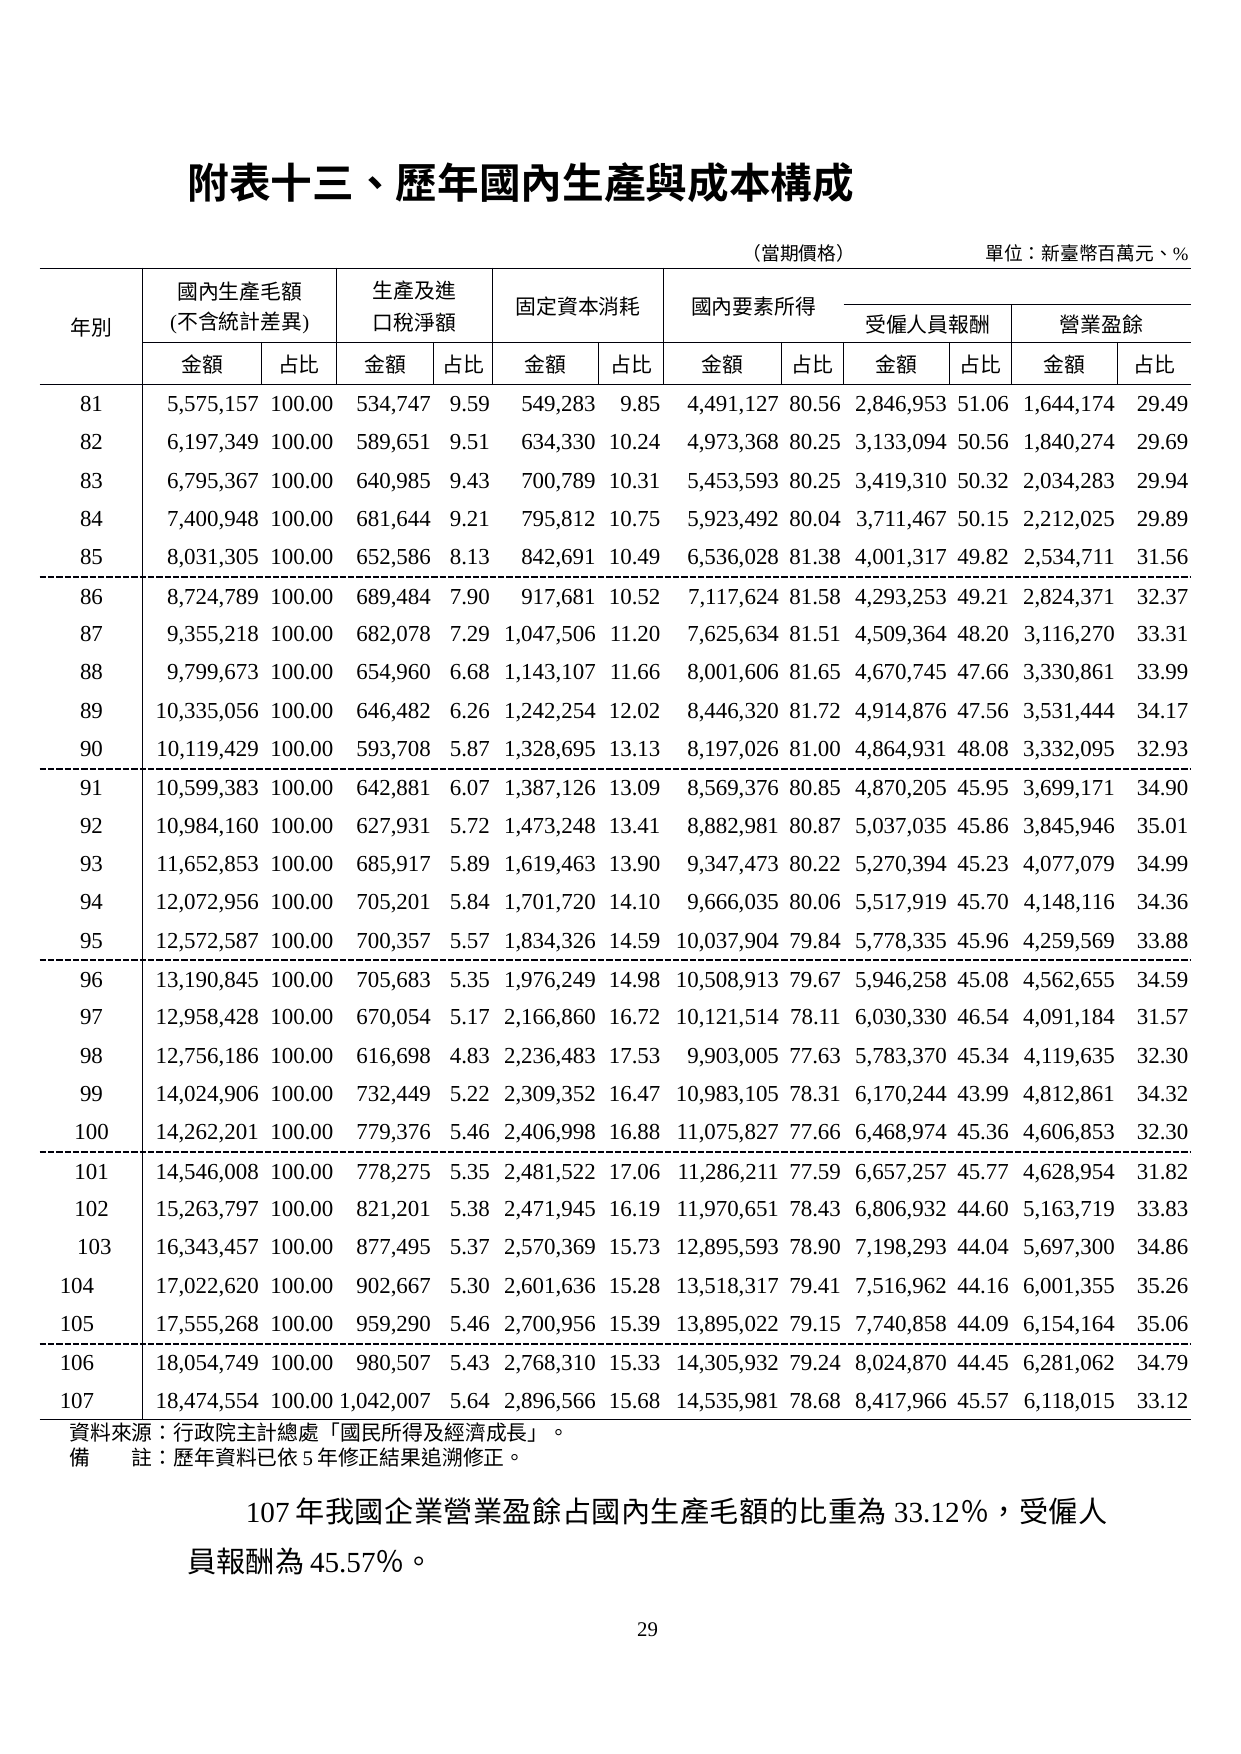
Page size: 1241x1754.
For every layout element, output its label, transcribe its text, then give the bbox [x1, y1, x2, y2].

table_cell 13,190,845 [143, 959, 261, 997]
table_cell [1191, 806, 1210, 844]
table_cell 107 [40, 1381, 142, 1419]
table_cell 45.86 [949, 806, 1011, 844]
table_cell 6,030,330 [844, 998, 949, 1036]
table_cell 35.26 [1117, 1266, 1191, 1304]
table_cell 5.37 [434, 1228, 492, 1266]
table_cell 14.10 [598, 883, 663, 921]
table_cell 13.09 [598, 768, 663, 806]
table_cell 48.20 [949, 614, 1011, 652]
table_cell 9,903,005 [663, 1036, 781, 1074]
table_cell 29.49 [1117, 385, 1191, 422]
table_cell 15.33 [598, 1343, 663, 1381]
table_cell 1,840,274 [1011, 423, 1117, 461]
table_cell [1191, 1036, 1210, 1074]
table_cell 100.00 [261, 1343, 336, 1381]
table_cell 5.35 [434, 1151, 492, 1189]
table_cell 2,824,371 [1011, 576, 1117, 614]
table_cell 100.00 [261, 1304, 336, 1342]
table_cell 34.79 [1117, 1343, 1191, 1381]
table_cell 8,031,305 [143, 538, 261, 576]
table_header （當期價格） 單位：新臺幣百萬元、% [40, 244, 1191, 267]
table_cell 81 [40, 385, 142, 422]
table_cell [1191, 1113, 1210, 1151]
table_cell 902,667 [336, 1266, 433, 1304]
table_cell 79.41 [781, 1266, 843, 1304]
table_cell [1191, 844, 1210, 882]
table_cell 13,895,022 [663, 1304, 781, 1342]
table_cell 1,042,007 [336, 1381, 433, 1419]
table_cell 14,535,981 [663, 1381, 781, 1419]
table_cell 34.86 [1117, 1228, 1191, 1266]
table_cell 80.25 [781, 461, 843, 499]
table_cell 2,570,369 [493, 1228, 598, 1266]
table_cell 44.60 [949, 1189, 1011, 1227]
table_cell 9.59 [434, 385, 492, 422]
table_cell 45.77 [949, 1151, 1011, 1189]
table_cell 5.22 [434, 1074, 492, 1112]
table_cell [1191, 1228, 1210, 1266]
table_cell 4,606,853 [1011, 1113, 1117, 1151]
table_cell 93 [40, 844, 142, 882]
table_cell 8,417,966 [844, 1381, 949, 1419]
table_cell 83 [40, 461, 142, 499]
table_cell 16.72 [598, 998, 663, 1036]
table_cell 44.04 [949, 1228, 1011, 1266]
table_cell 778,275 [336, 1151, 433, 1189]
table_cell 13,518,317 [663, 1266, 781, 1304]
table_cell 占比 [262, 343, 336, 384]
text 備 註：歷年資料已依5年修正結果追溯修正。 [69, 1445, 1107, 1470]
table_cell [1191, 268, 1210, 304]
table_cell 5.38 [434, 1189, 492, 1227]
table_cell 50.56 [949, 423, 1011, 461]
table_cell 100.00 [261, 883, 336, 921]
table_cell 1,143,107 [493, 653, 598, 691]
table_cell 103 [40, 1228, 142, 1266]
table_cell 5,697,300 [1011, 1228, 1117, 1266]
table_cell 11.20 [598, 614, 663, 652]
table_cell 79.84 [781, 921, 843, 959]
table_cell 81.38 [781, 538, 843, 576]
table_cell [1191, 1189, 1210, 1227]
table_cell 18,474,554 [143, 1381, 261, 1419]
table_cell 占比 [599, 343, 663, 384]
table_cell 17.53 [598, 1036, 663, 1074]
table_cell 640,985 [336, 461, 433, 499]
table_cell 80.06 [781, 883, 843, 921]
table_cell 9,347,473 [663, 844, 781, 882]
table_cell 9.85 [598, 385, 663, 422]
table_cell 7.90 [434, 576, 492, 614]
table_cell 549,283 [493, 385, 598, 422]
table_cell 627,931 [336, 806, 433, 844]
table_cell 100.00 [261, 921, 336, 959]
table_cell [1191, 691, 1210, 729]
table_cell 7,740,858 [844, 1304, 949, 1342]
table_cell 9.51 [434, 423, 492, 461]
table_cell [1191, 342, 1210, 384]
table_cell 100.00 [261, 1189, 336, 1227]
table_cell 金額 [1012, 343, 1117, 384]
table_cell 10,508,913 [663, 959, 781, 997]
table_cell 2,534,711 [1011, 538, 1117, 576]
table_cell 9.21 [434, 499, 492, 537]
table_cell 5,453,593 [663, 461, 781, 499]
table_cell 6.07 [434, 768, 492, 806]
table_cell 金額 [337, 343, 433, 384]
table_cell 51.06 [949, 385, 1011, 422]
table_cell 2,601,636 [493, 1266, 598, 1304]
table_cell 779,376 [336, 1113, 433, 1151]
table_cell 17.06 [598, 1151, 663, 1189]
table_cell 81.00 [781, 729, 843, 767]
table_cell [1191, 959, 1210, 997]
table_cell 682,078 [336, 614, 433, 652]
table_cell 5.57 [434, 921, 492, 959]
table_cell 12,072,956 [143, 883, 261, 921]
table_cell 6,197,349 [143, 423, 261, 461]
table_cell 6.26 [434, 691, 492, 729]
table_cell 2,309,352 [493, 1074, 598, 1112]
table_cell 33.88 [1117, 921, 1191, 959]
table_cell 4,973,368 [663, 423, 781, 461]
table_cell 104 [40, 1266, 142, 1304]
table_cell 80.04 [781, 499, 843, 537]
table_cell 32.30 [1117, 1113, 1191, 1151]
table_cell 100.00 [261, 653, 336, 691]
table_cell 2,034,283 [1011, 461, 1117, 499]
table_cell 5,163,719 [1011, 1189, 1117, 1227]
table_cell 6,118,015 [1011, 1381, 1117, 1419]
table_cell 國內生產毛額 (不含統計差異) [143, 269, 336, 342]
table_cell 10,599,383 [143, 768, 261, 806]
table_cell 689,484 [336, 576, 433, 614]
table_cell [1191, 768, 1210, 806]
table_cell [1191, 576, 1210, 614]
table_cell [1191, 1381, 1210, 1419]
table_cell 16.88 [598, 1113, 663, 1151]
table_cell 2,212,025 [1011, 499, 1117, 537]
table_cell 959,290 [336, 1304, 433, 1342]
table_cell 15.28 [598, 1266, 663, 1304]
table_cell 33.99 [1117, 653, 1191, 691]
table_cell 14.59 [598, 921, 663, 959]
table_cell 國內要素所得 [664, 269, 843, 342]
table_cell 1,328,695 [493, 729, 598, 767]
table_cell [1191, 883, 1210, 921]
table_cell 49.21 [949, 576, 1011, 614]
table_cell 12.02 [598, 691, 663, 729]
table_cell 8,001,606 [663, 653, 781, 691]
table_cell 34.17 [1117, 691, 1191, 729]
table_cell 4,812,861 [1011, 1074, 1117, 1112]
table_cell 占比 [434, 343, 492, 384]
table_cell 917,681 [493, 576, 598, 614]
table_cell 80.85 [781, 768, 843, 806]
table_cell 4,670,745 [844, 653, 949, 691]
table_cell 7.29 [434, 614, 492, 652]
table_cell 11,652,853 [143, 844, 261, 882]
table_cell 7,400,948 [143, 499, 261, 537]
table_cell 17,555,268 [143, 1304, 261, 1342]
table_cell 14,262,201 [143, 1113, 261, 1151]
table_cell 1,619,463 [493, 844, 598, 882]
table_cell 34.99 [1117, 844, 1191, 882]
table_cell 金額 [664, 343, 781, 384]
table_cell 795,812 [493, 499, 598, 537]
table_cell 10,983,105 [663, 1074, 781, 1112]
table_cell 15,263,797 [143, 1189, 261, 1227]
table_cell 45.34 [949, 1036, 1011, 1074]
table_cell 80.87 [781, 806, 843, 844]
table_cell 3,531,444 [1011, 691, 1117, 729]
table_cell 100.00 [261, 729, 336, 767]
table_cell 79.24 [781, 1343, 843, 1381]
table_cell 81.51 [781, 614, 843, 652]
table_cell 16.19 [598, 1189, 663, 1227]
table_cell 45.23 [949, 844, 1011, 882]
table_cell 9,355,218 [143, 614, 261, 652]
table_cell 101 [40, 1151, 142, 1189]
table_cell 102 [40, 1189, 142, 1227]
table_cell 16.47 [598, 1074, 663, 1112]
table_cell [1191, 499, 1210, 537]
table_cell 685,917 [336, 844, 433, 882]
table_cell 6,795,367 [143, 461, 261, 499]
table_cell 700,789 [493, 461, 598, 499]
table_cell 4,148,116 [1011, 883, 1117, 921]
table_cell 100.00 [261, 998, 336, 1036]
table_cell [1191, 998, 1210, 1036]
table_cell 100.00 [261, 806, 336, 844]
table_cell 100.00 [261, 499, 336, 537]
table_cell 99 [40, 1074, 142, 1112]
table_cell 5,575,157 [143, 385, 261, 422]
table_cell 3,133,094 [844, 423, 949, 461]
table_cell 35.01 [1117, 806, 1191, 844]
table_cell 31.56 [1117, 538, 1191, 576]
table_cell 10.24 [598, 423, 663, 461]
table_cell 34.90 [1117, 768, 1191, 806]
table_cell 29.89 [1117, 499, 1191, 537]
table_cell 8,882,981 [663, 806, 781, 844]
table_cell 100.00 [261, 768, 336, 806]
table_cell 100.00 [261, 576, 336, 614]
table_cell 2,896,566 [493, 1381, 598, 1419]
table_cell 3,330,861 [1011, 653, 1117, 691]
table_cell 86 [40, 576, 142, 614]
table_cell 6,154,164 [1011, 1304, 1117, 1342]
table_cell 16,343,457 [143, 1228, 261, 1266]
table_cell 45.57 [949, 1381, 1011, 1419]
table_cell 589,651 [336, 423, 433, 461]
table_cell 100.00 [261, 1036, 336, 1074]
table_cell 8,569,376 [663, 768, 781, 806]
table_cell 10.49 [598, 538, 663, 576]
table_cell 77.63 [781, 1036, 843, 1074]
table_cell 10,984,160 [143, 806, 261, 844]
table_cell 3,845,946 [1011, 806, 1117, 844]
table_cell 受僱人員報酬 [844, 305, 1011, 342]
text 附表十三、歷年國內生產與成本構成 [187, 150, 1107, 210]
table_cell 6,806,932 [844, 1189, 949, 1227]
table_cell 78.68 [781, 1381, 843, 1419]
table_cell 100.00 [261, 844, 336, 882]
table_cell 11,286,211 [663, 1151, 781, 1189]
table_cell 6,281,062 [1011, 1343, 1117, 1381]
table_cell 29.94 [1117, 461, 1191, 499]
table_cell 年別 [40, 269, 142, 384]
table_cell 9,799,673 [143, 653, 261, 691]
table_cell 4,562,655 [1011, 959, 1117, 997]
table_cell [1191, 1151, 1210, 1189]
table_cell 877,495 [336, 1228, 433, 1266]
table_cell 5,037,035 [844, 806, 949, 844]
table_cell [1191, 1074, 1210, 1112]
table_cell 3,419,310 [844, 461, 949, 499]
table_cell 5.84 [434, 883, 492, 921]
table_cell 6,001,355 [1011, 1266, 1117, 1304]
table_cell 81.65 [781, 653, 843, 691]
table_cell 6,536,028 [663, 538, 781, 576]
table_cell [1191, 729, 1210, 767]
table_cell 100.00 [261, 385, 336, 422]
table_cell 534,747 [336, 385, 433, 422]
table_cell 4,914,876 [844, 691, 949, 729]
table_cell 35.06 [1117, 1304, 1191, 1342]
table_cell 95 [40, 921, 142, 959]
table_cell 營業盈餘 [1012, 305, 1191, 342]
table_cell 5,778,335 [844, 921, 949, 959]
table_cell 5,270,394 [844, 844, 949, 882]
text 資料來源：行政院主計總處「國民所得及經濟成長」。 [69, 1420, 1107, 1445]
table_cell 44.09 [949, 1304, 1011, 1342]
table_cell 11.66 [598, 653, 663, 691]
table_cell 2,471,945 [493, 1189, 598, 1227]
table_cell 100.00 [261, 1266, 336, 1304]
table_cell 80.22 [781, 844, 843, 882]
table_cell 100.00 [261, 538, 336, 576]
table_cell 84 [40, 499, 142, 537]
table_cell 5.89 [434, 844, 492, 882]
table_cell 11,075,827 [663, 1113, 781, 1151]
table_cell 占比 [1118, 343, 1191, 384]
table_cell [1191, 304, 1210, 342]
table_cell 646,482 [336, 691, 433, 729]
table_cell 6.68 [434, 653, 492, 691]
table_cell 31.57 [1117, 998, 1191, 1036]
table_cell 14.98 [598, 959, 663, 997]
table_cell [1191, 1266, 1210, 1304]
table_cell 2,846,953 [844, 385, 949, 422]
table_cell 29.69 [1117, 423, 1191, 461]
table_cell 1,473,248 [493, 806, 598, 844]
table_cell 10,037,904 [663, 921, 781, 959]
table_cell 4,870,205 [844, 768, 949, 806]
table_cell [1191, 423, 1210, 461]
table_cell 14,024,906 [143, 1074, 261, 1112]
table_cell 34.32 [1117, 1074, 1191, 1112]
table_cell [1191, 461, 1210, 499]
table_cell 50.15 [949, 499, 1011, 537]
table_cell 18,054,749 [143, 1343, 261, 1381]
table_cell 7,516,962 [844, 1266, 949, 1304]
table_cell 78.90 [781, 1228, 843, 1266]
table_cell 100.00 [261, 1151, 336, 1189]
table_cell 100.00 [261, 959, 336, 997]
table_cell 2,406,998 [493, 1113, 598, 1151]
table_cell 48.08 [949, 729, 1011, 767]
table_cell 96 [40, 959, 142, 997]
table_cell 842,691 [493, 538, 598, 576]
table_cell 10.52 [598, 576, 663, 614]
table_cell 7,198,293 [844, 1228, 949, 1266]
table_cell [1191, 1343, 1210, 1381]
table_cell 732,449 [336, 1074, 433, 1112]
table_cell 45.08 [949, 959, 1011, 997]
table_cell 9.43 [434, 461, 492, 499]
table_cell 78.31 [781, 1074, 843, 1112]
table_cell 1,644,174 [1011, 385, 1117, 422]
table_cell 43.99 [949, 1074, 1011, 1112]
table_cell 4,077,079 [1011, 844, 1117, 882]
table_cell 10.31 [598, 461, 663, 499]
table_cell 100 [40, 1113, 142, 1151]
table_cell 12,958,428 [143, 998, 261, 1036]
table_cell 3,699,171 [1011, 768, 1117, 806]
table_cell 6,170,244 [844, 1074, 949, 1112]
table_cell 78.43 [781, 1189, 843, 1227]
table_cell 654,960 [336, 653, 433, 691]
table_cell 77.66 [781, 1113, 843, 1151]
table_cell 82 [40, 423, 142, 461]
table_cell 81.58 [781, 576, 843, 614]
table_cell 90 [40, 729, 142, 767]
table_cell 4,119,635 [1011, 1036, 1117, 1074]
table_cell 616,698 [336, 1036, 433, 1074]
table_cell 4,001,317 [844, 538, 949, 576]
table_cell 4,259,569 [1011, 921, 1117, 959]
table_cell 5.87 [434, 729, 492, 767]
table_cell 97 [40, 998, 142, 1036]
table_cell 105 [40, 1304, 142, 1342]
table_cell 45.70 [949, 883, 1011, 921]
table_cell 1,047,506 [493, 614, 598, 652]
table_cell 33.31 [1117, 614, 1191, 652]
table_cell 2,768,310 [493, 1343, 598, 1381]
table_cell 45.96 [949, 921, 1011, 959]
table_cell 670,054 [336, 998, 433, 1036]
table_cell 固定資本消耗 [493, 269, 663, 342]
table_cell 46.54 [949, 998, 1011, 1036]
table_cell 821,201 [336, 1189, 433, 1227]
table_cell 705,201 [336, 883, 433, 921]
table_cell 14,305,932 [663, 1343, 781, 1381]
table_cell 6,468,974 [844, 1113, 949, 1151]
table_cell 33.12 [1117, 1381, 1191, 1419]
table_cell 5.46 [434, 1304, 492, 1342]
table_cell 44.16 [949, 1266, 1011, 1304]
table_cell 593,708 [336, 729, 433, 767]
table_cell [844, 269, 1191, 304]
table_cell [1191, 384, 1210, 422]
table_cell 88 [40, 653, 142, 691]
table_cell 7,117,624 [663, 576, 781, 614]
table_cell 642,881 [336, 768, 433, 806]
table_cell 78.11 [781, 998, 843, 1036]
table_cell 2,236,483 [493, 1036, 598, 1074]
table_cell 15.68 [598, 1381, 663, 1419]
table_cell 15.73 [598, 1228, 663, 1266]
table_cell 5,923,492 [663, 499, 781, 537]
table_cell 8,446,320 [663, 691, 781, 729]
table_cell 2,700,956 [493, 1304, 598, 1342]
table_cell 44.45 [949, 1343, 1011, 1381]
table_cell 91 [40, 768, 142, 806]
table_cell 13.90 [598, 844, 663, 882]
table_cell 8,197,026 [663, 729, 781, 767]
table_cell [1191, 1304, 1210, 1342]
table_cell 100.00 [261, 461, 336, 499]
table_cell 32.30 [1117, 1036, 1191, 1074]
table_cell 12,756,186 [143, 1036, 261, 1074]
table_cell 5.30 [434, 1266, 492, 1304]
table_cell 5.35 [434, 959, 492, 997]
table_cell 10,119,429 [143, 729, 261, 767]
table_cell 1,834,326 [493, 921, 598, 959]
table_cell 50.32 [949, 461, 1011, 499]
table_cell 652,586 [336, 538, 433, 576]
table_cell 4,628,954 [1011, 1151, 1117, 1189]
table_cell 5.64 [434, 1381, 492, 1419]
table_cell 4,091,184 [1011, 998, 1117, 1036]
table_cell 4,864,931 [844, 729, 949, 767]
table_cell 85 [40, 538, 142, 576]
table_cell 98 [40, 1036, 142, 1074]
table_cell [1191, 614, 1210, 652]
table_cell 8,024,870 [844, 1343, 949, 1381]
table_cell 700,357 [336, 921, 433, 959]
table_cell 8,724,789 [143, 576, 261, 614]
table_cell 100.00 [261, 1074, 336, 1112]
table_cell 634,330 [493, 423, 598, 461]
table_cell 10,121,514 [663, 998, 781, 1036]
table_cell 87 [40, 614, 142, 652]
table_cell 92 [40, 806, 142, 844]
table_cell 34.36 [1117, 883, 1191, 921]
table_cell 4,509,364 [844, 614, 949, 652]
table_cell 5.43 [434, 1343, 492, 1381]
table_cell 1,387,126 [493, 768, 598, 806]
table_cell 5.72 [434, 806, 492, 844]
table_cell [1191, 538, 1210, 576]
text 107年我國企業營業盈餘占國內生產毛額的比重為33.12％，受僱人員報酬為45.57％。 [187, 1483, 1107, 1583]
table_cell 10.75 [598, 499, 663, 537]
table_cell 1,701,720 [493, 883, 598, 921]
table_cell 79.15 [781, 1304, 843, 1342]
table_cell 17,022,620 [143, 1266, 261, 1304]
table_cell 4.83 [434, 1036, 492, 1074]
table_cell 3,332,095 [1011, 729, 1117, 767]
table_cell 11,970,651 [663, 1189, 781, 1227]
table_cell [1191, 921, 1210, 959]
table_cell 5.46 [434, 1113, 492, 1151]
table_cell 12,895,593 [663, 1228, 781, 1266]
table_cell 49.82 [949, 538, 1011, 576]
table_cell 1,242,254 [493, 691, 598, 729]
table_cell 32.37 [1117, 576, 1191, 614]
table_cell 生產及進 口稅淨額 [337, 269, 492, 342]
table_cell 13.41 [598, 806, 663, 844]
table_cell 6,657,257 [844, 1151, 949, 1189]
table_cell 80.56 [781, 385, 843, 422]
table_cell 81.72 [781, 691, 843, 729]
table_cell 100.00 [261, 1228, 336, 1266]
table_cell 100.00 [261, 423, 336, 461]
table_cell 100.00 [261, 1113, 336, 1151]
table_cell 32.93 [1117, 729, 1191, 767]
table_header [1191, 244, 1210, 267]
table_cell 681,644 [336, 499, 433, 537]
table_cell 33.83 [1117, 1189, 1191, 1227]
table_cell 2,481,522 [493, 1151, 598, 1189]
table_cell 2,166,860 [493, 998, 598, 1036]
table_cell 100.00 [261, 614, 336, 652]
table_cell 8.13 [434, 538, 492, 576]
table_cell 77.59 [781, 1151, 843, 1189]
table_cell 7,625,634 [663, 614, 781, 652]
table_cell 31.82 [1117, 1151, 1191, 1189]
table_cell 47.66 [949, 653, 1011, 691]
table_cell 106 [40, 1343, 142, 1381]
table_cell 9,666,035 [663, 883, 781, 921]
table_cell 80.25 [781, 423, 843, 461]
table_cell 占比 [782, 343, 843, 384]
table_cell 4,491,127 [663, 385, 781, 422]
table_cell 5,517,919 [844, 883, 949, 921]
table_cell 13.13 [598, 729, 663, 767]
table_cell 45.36 [949, 1113, 1011, 1151]
table_cell 12,572,587 [143, 921, 261, 959]
table_cell 金額 [844, 343, 949, 384]
table_cell 5,783,370 [844, 1036, 949, 1074]
table_cell 10,335,056 [143, 691, 261, 729]
table_cell 5.17 [434, 998, 492, 1036]
table_cell 34.59 [1117, 959, 1191, 997]
table_cell 47.56 [949, 691, 1011, 729]
table_cell 980,507 [336, 1343, 433, 1381]
table_cell 金額 [493, 343, 598, 384]
table_cell 4,293,253 [844, 576, 949, 614]
table_cell 14,546,008 [143, 1151, 261, 1189]
table_cell 占比 [950, 343, 1011, 384]
table_cell 金額 [143, 343, 261, 384]
table_cell 1,976,249 [493, 959, 598, 997]
table_cell [1191, 653, 1210, 691]
table_cell 3,711,467 [844, 499, 949, 537]
table_cell 94 [40, 883, 142, 921]
table_cell 15.39 [598, 1304, 663, 1342]
table_cell 100.00 [261, 691, 336, 729]
table_cell 45.95 [949, 768, 1011, 806]
table_cell 3,116,270 [1011, 614, 1117, 652]
table_cell 100.00 [261, 1381, 336, 1419]
table_cell 89 [40, 691, 142, 729]
table_cell 5,946,258 [844, 959, 949, 997]
table_cell 79.67 [781, 959, 843, 997]
table_cell 705,683 [336, 959, 433, 997]
